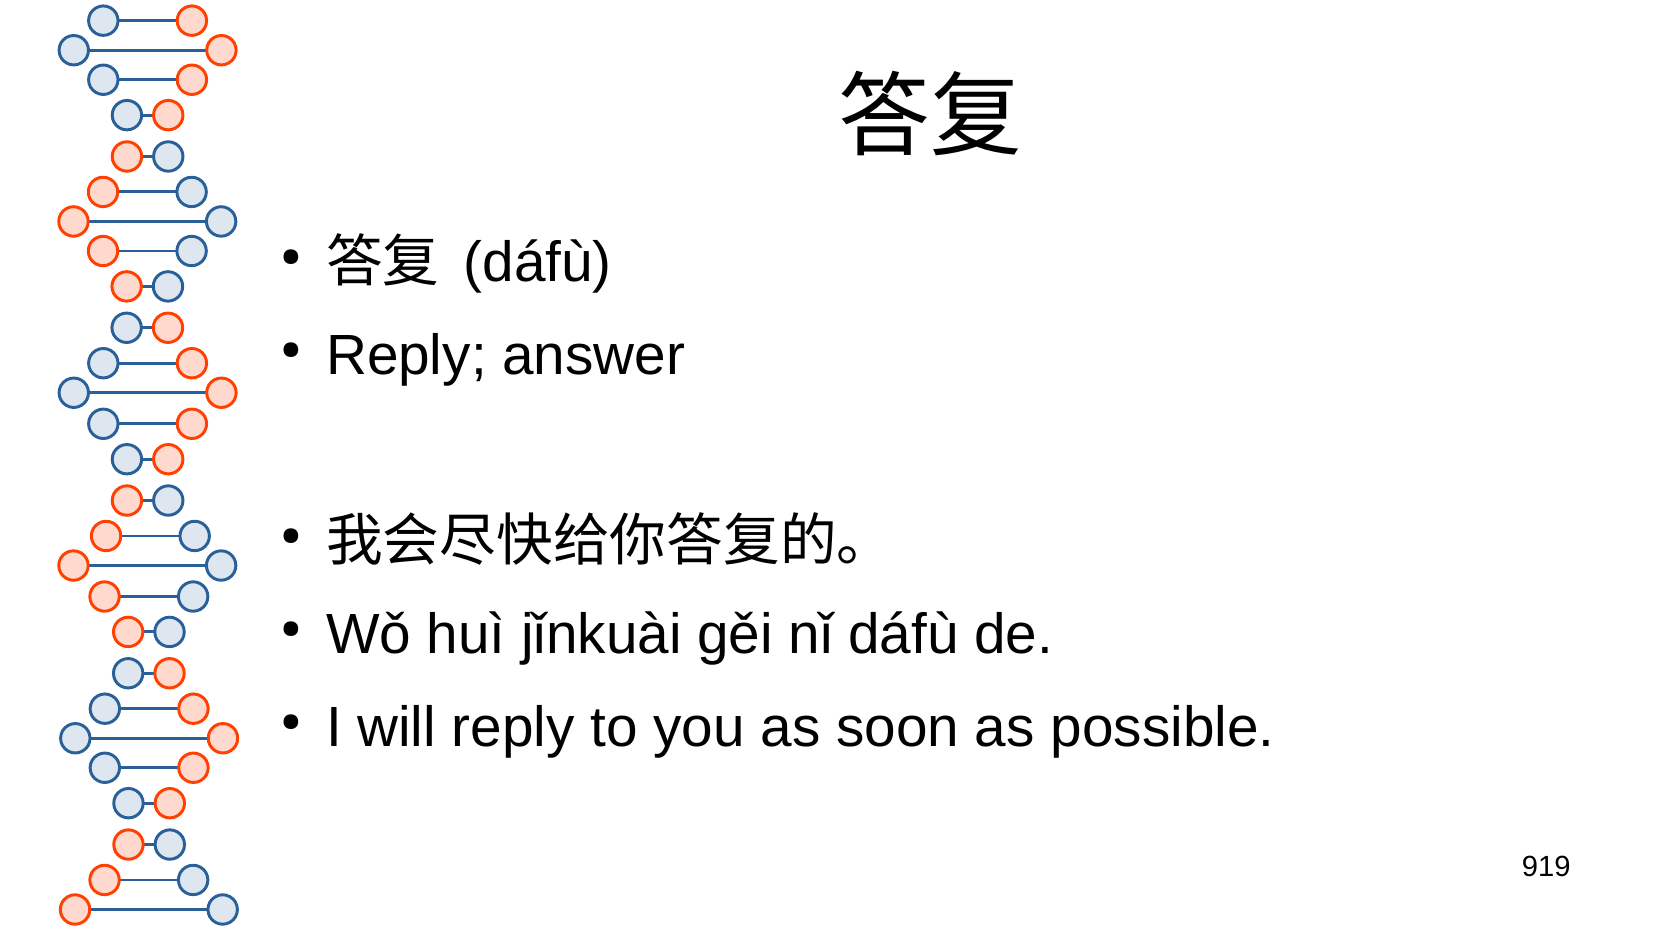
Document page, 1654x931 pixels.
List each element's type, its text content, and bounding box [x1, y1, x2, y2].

list 答复 (dáfù) Reply; answer 我会尽快给你答复的。 Wǒ huì jǐnkuài gěi nǐ dáfù de. I will reply to you as soon as possible. [265, 224, 1595, 764]
title 答复 [265, 35, 1595, 189]
